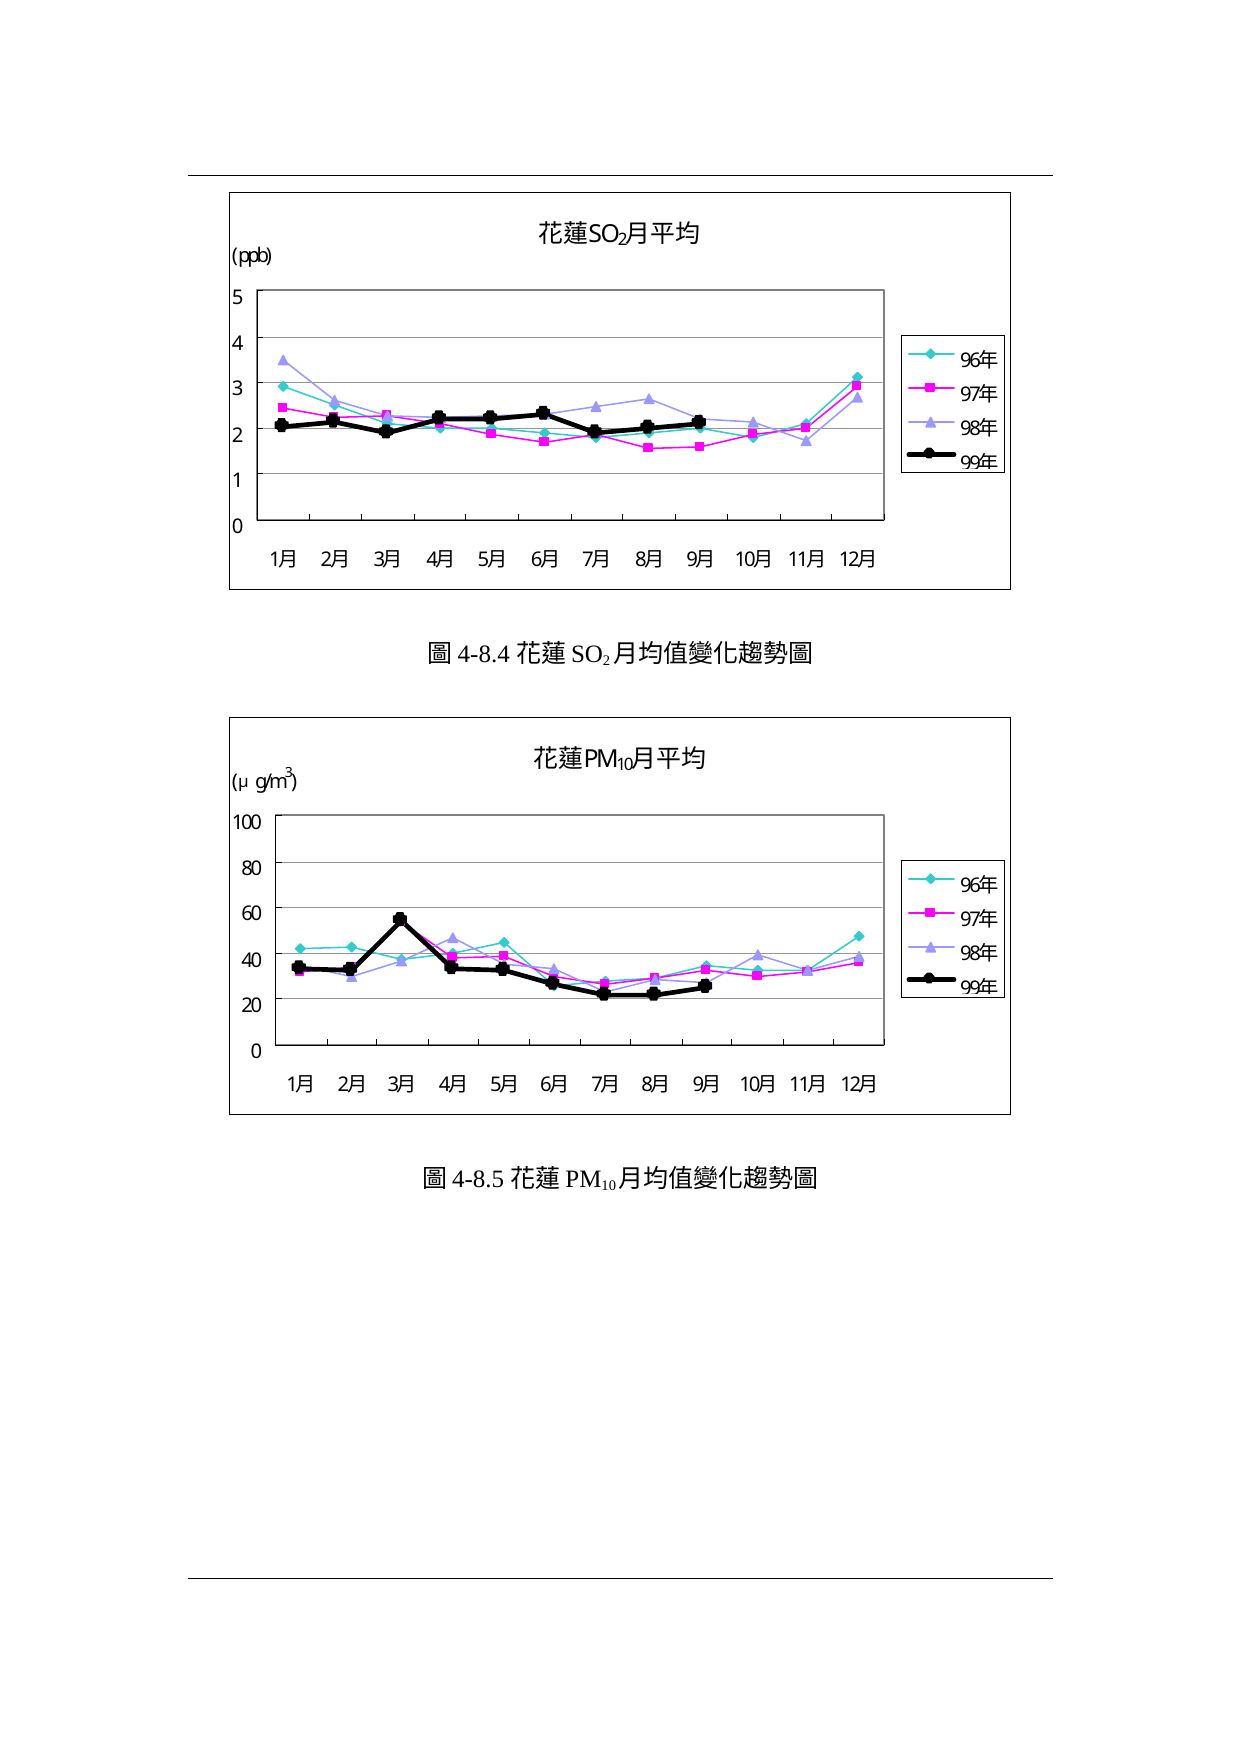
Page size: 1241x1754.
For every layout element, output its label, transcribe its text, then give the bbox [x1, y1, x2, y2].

text 圖4-8.5 花蓮PM10月均值變化趨勢圖 [187, 1158, 1053, 1196]
text 圖4-8.4 花蓮SO2月均值變化趨勢圖 [187, 633, 1053, 671]
